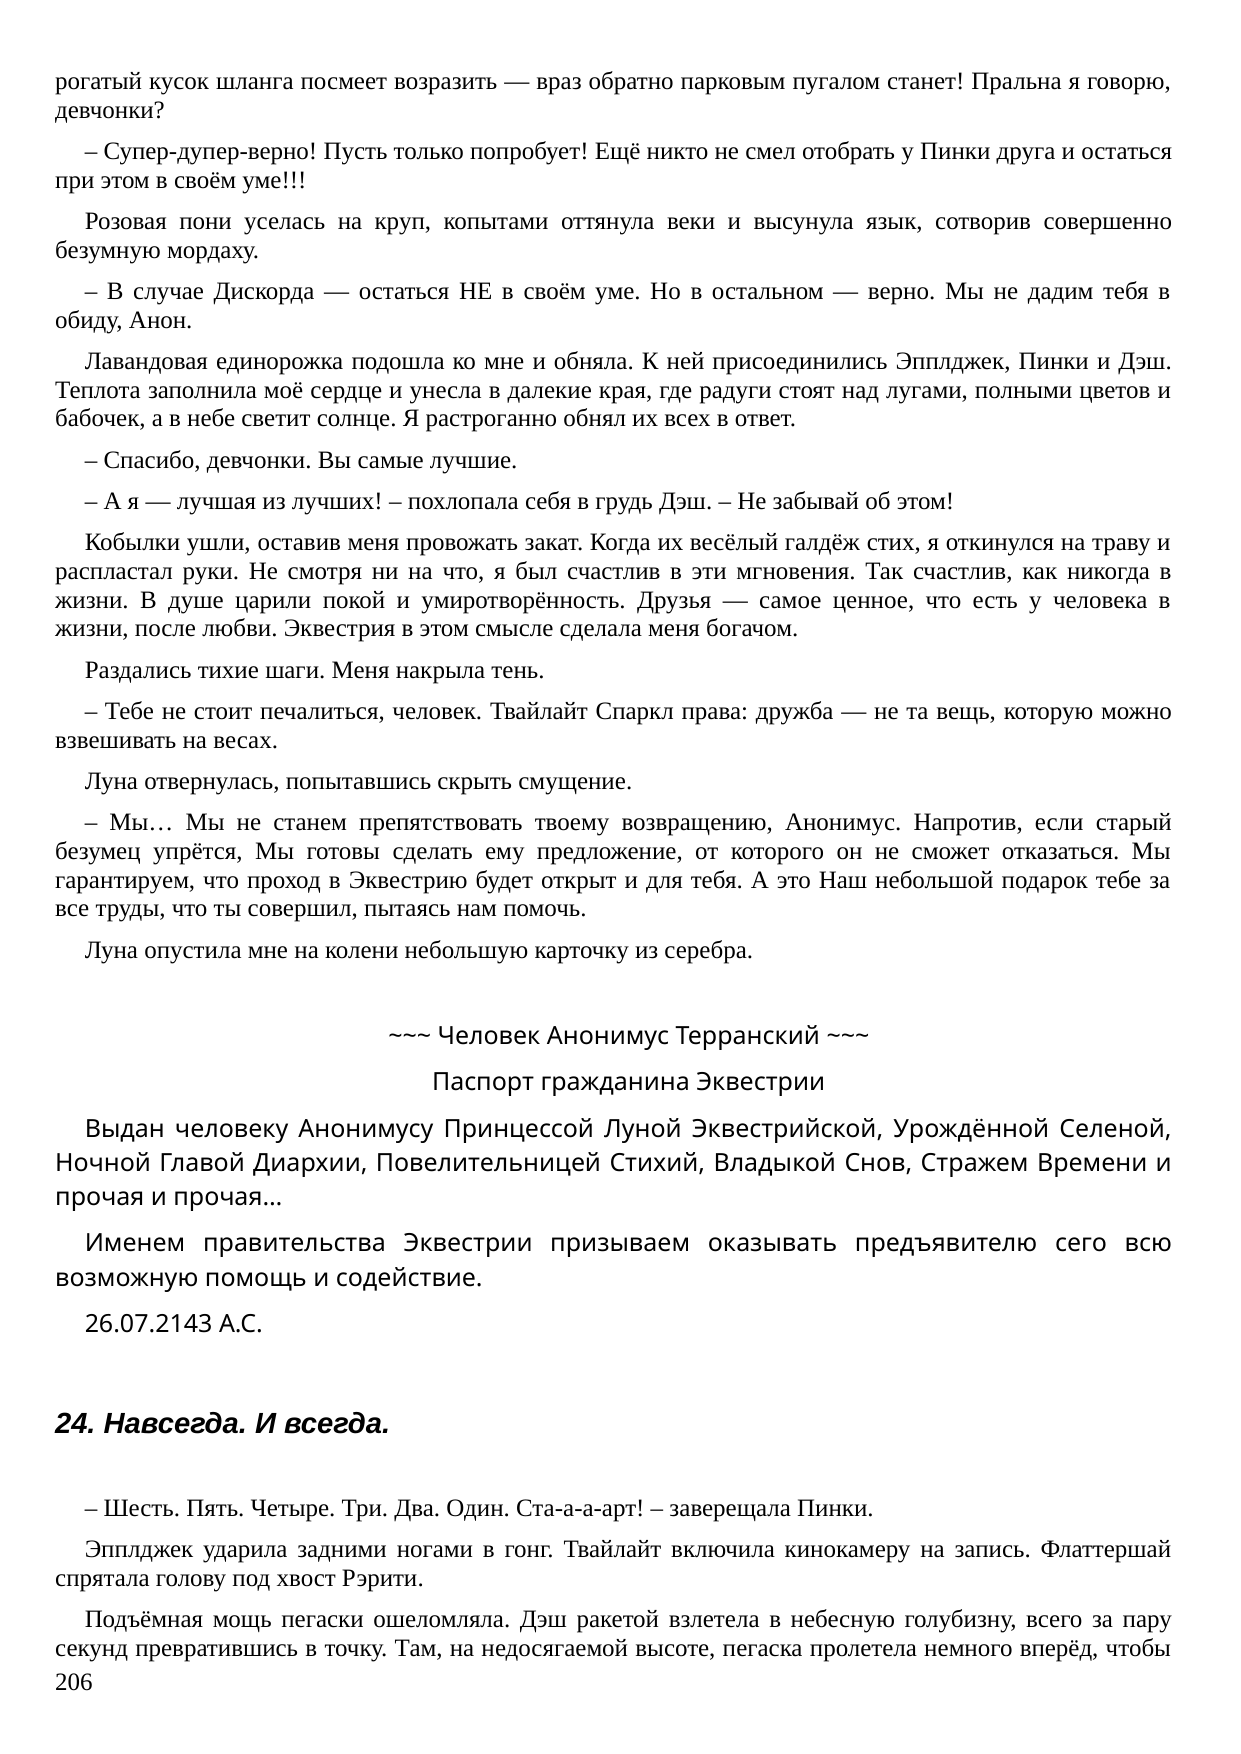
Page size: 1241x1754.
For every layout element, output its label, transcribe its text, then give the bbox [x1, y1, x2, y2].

subtitle 24. Навсегда. И всегда. [55, 1406, 1173, 1439]
text 26.07.2143 А.С. [55, 1306, 1173, 1340]
text Розовая пони уселась на круп, копытами оттянула веки и высунула язык, сотворив совершенно безумную мордаху. [55, 206, 1173, 263]
text – Шесть. Пять. Четыре. Три. Два. Один. Ста-а-а-арт! – заверещала Пинки. [55, 1493, 1173, 1522]
text – Тебе не стоит печалиться, человек. Твайлайт Спаркл права: дружба — не та вещь, которую можно взвешивать на весах. [55, 696, 1173, 753]
text Луна отвернулась, попытавшись скрыть смущение. [55, 766, 1173, 795]
text Подъёмная мощь пегаски ошеломляла. Дэш ракетой взлетела в небесную голубизну, всего за пару секунд превратившись в точку. Там, на недосягаемой высоте, пегаска пролетела немного вперёд, чтобы [55, 1604, 1173, 1662]
text рогатый кусок шланга посмеет возразить — враз обратно парковым пугалом станет! Пральна я говорю, девчонки? [55, 66, 1173, 123]
text – Спасибо, девчонки. Вы самые лучшие. [55, 445, 1173, 473]
text – А я — лучшая из лучших! – похлопала себя в грудь Дэш. – Не забывай об этом! [55, 486, 1173, 515]
text Луна опустила мне на колени небольшую карточку из серебра. [55, 935, 1173, 963]
text Раздались тихие шаги. Меня накрыла тень. [55, 655, 1173, 683]
text Паспорт гражданина Эквестрии [55, 1064, 1173, 1098]
text – Мы… Мы не станем препятствовать твоему возвращению, Анонимус. Напротив, если старый безумец упрётся, Мы готовы сделать ему предложение, от которого он не сможет отказаться. Мы гарантируем, что проход в Эквестрию будет открыт и для тебя. А это Наш небольшой подарок тебе за все труды, что ты совершил, пытаясь нам помочь. [55, 807, 1173, 922]
text Лавандовая единорожка подошла ко мне и обняла. К ней присоединились Эпплджек, Пинки и Дэш. Теплота заполнила моё сердце и унесла в далекие края, где радуги стоят над лугами, полными цветов и бабочек, а в небе светит солнце. Я растроганно обнял их всех в ответ. [55, 346, 1173, 432]
text – В случае Дискорда — остаться НЕ в своём уме. Но в остальном — верно. Мы не дадим тебя в обиду, Анон. [55, 276, 1173, 333]
text Именем правительства Эквестрии призываем оказывать предъявителю сего всю возможную помощь и содействие. [55, 1225, 1173, 1293]
text Эпплджек ударила задними ногами в гонг. Твайлайт включила кинокамеру на запись. Флаттершай спрятала голову под хвост Рэрити. [55, 1534, 1173, 1592]
text Выдан человеку Анонимусу Принцессой Луной Эквестрийской, Урождённой Селеной, Ночной Главой Диархии, Повелительницей Стихий, Владыкой Снов, Стражем Времени и прочая и прочая… [55, 1110, 1173, 1213]
text ~~~ Человек Анонимус Терранский ~~~ [55, 1017, 1173, 1051]
text Кобылки ушли, оставив меня провожать закат. Когда их весёлый галдёж стих, я откинулся на траву и распластал руки. Не смотря ни на что, я был счастлив в эти мгновения. Так счастлив, как никогда в жизни. В душе царили покой и умиротворённость. Друзья — самое ценное, что есть у человека в жизни, после любви. Эквестрия в этом смысле сделала меня богачом. [55, 527, 1173, 642]
text – Супер-дупер-верно! Пусть только попробует! Ещё никто не смел отобрать у Пинки друга и остаться при этом в своём уме!!! [55, 136, 1173, 193]
